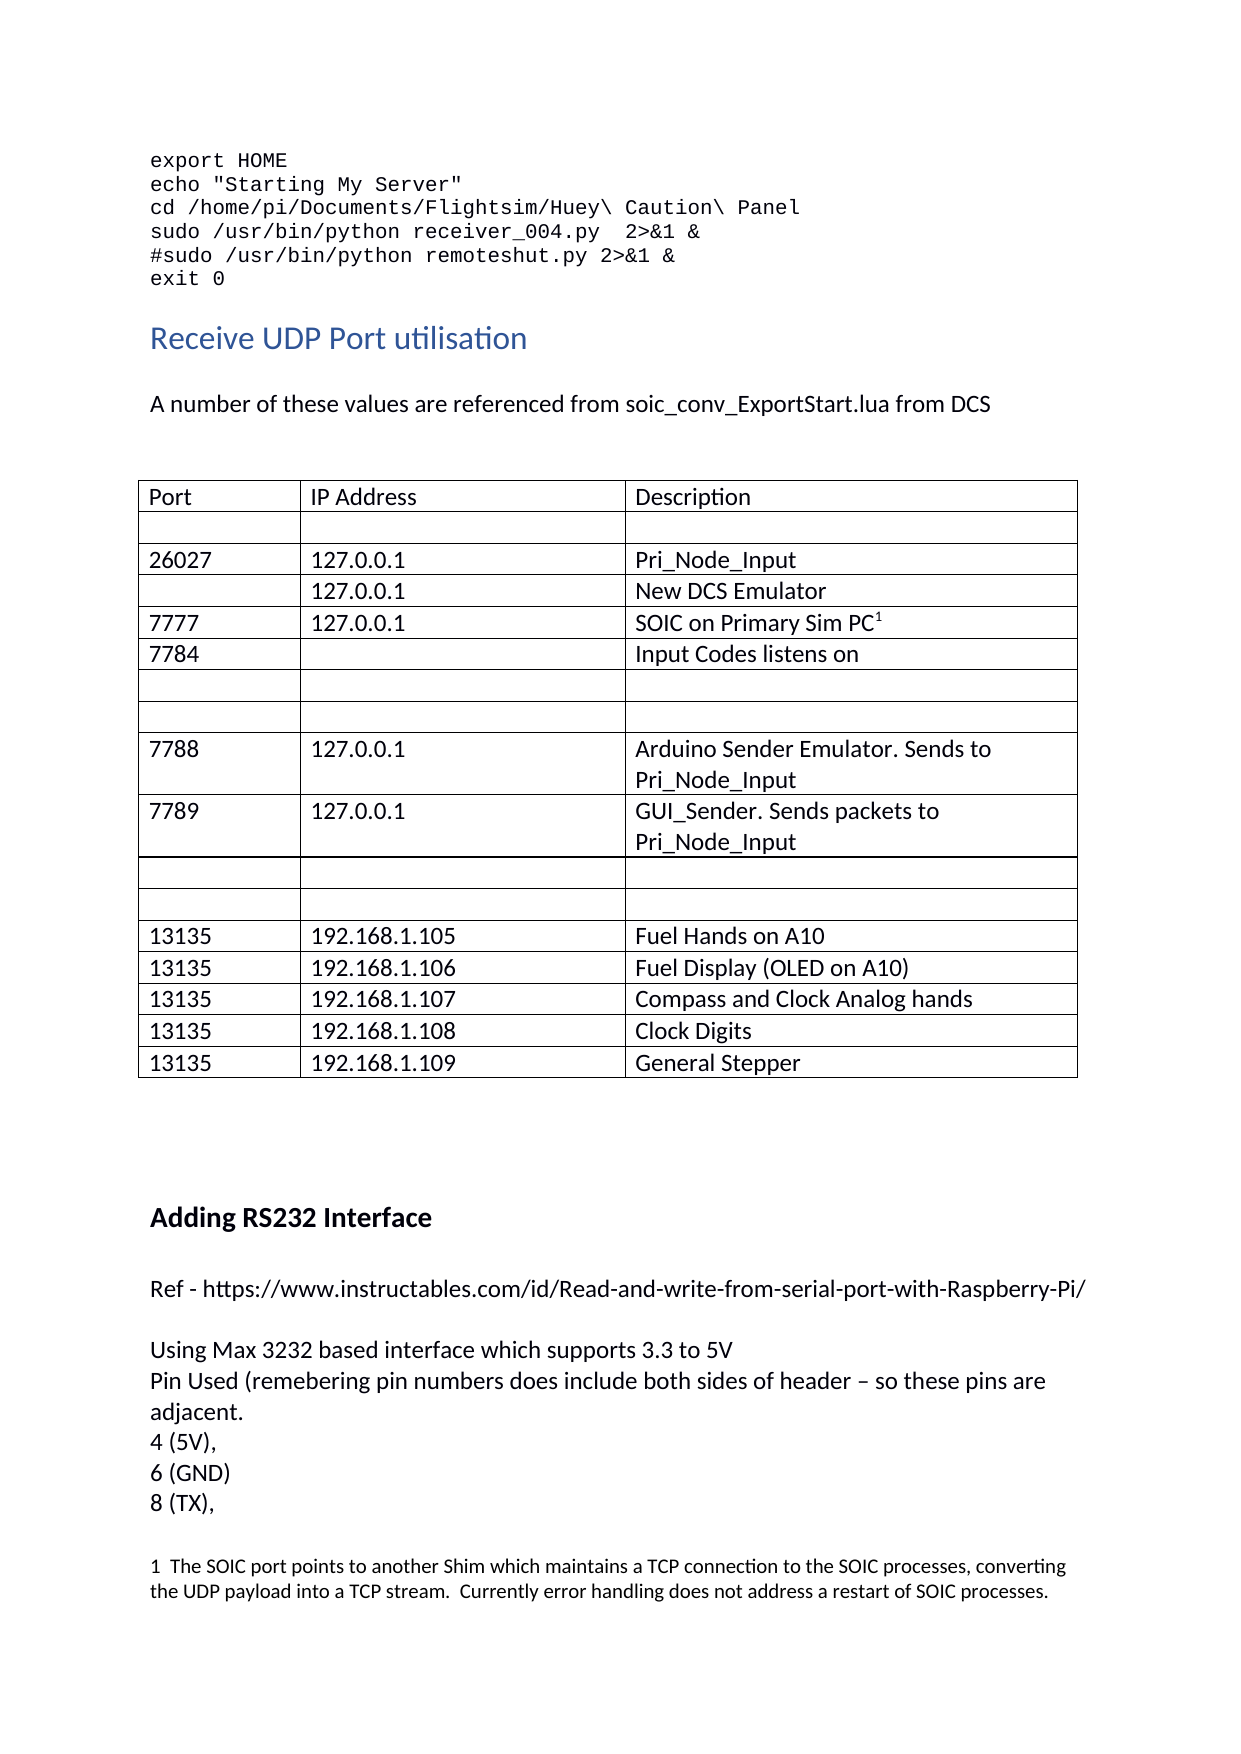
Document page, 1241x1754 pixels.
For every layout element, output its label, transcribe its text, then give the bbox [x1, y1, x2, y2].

subtitle Receive UDP Port utilisation [150, 317, 1090, 358]
table_cell [626, 858, 1077, 888]
table_cell 192.168.1.109 [301, 1047, 625, 1077]
table_cell SOIC on Primary Sim PC [626, 607, 1077, 637]
text Pin Used (remebering pin numbers does include both sides of header – so these pins are adjacent. [150, 1365, 1090, 1426]
text exit 0 [150, 268, 1090, 292]
text #sudo /usr/bin/python remoteshut.py 2>&1 & [150, 244, 1090, 268]
table_cell [139, 670, 300, 701]
table_cell 127.0.0.1 [301, 544, 625, 574]
table_cell [139, 858, 300, 888]
table_cell 13135 [139, 1047, 300, 1077]
table_cell 13135 [139, 1015, 300, 1046]
text export HOME [150, 150, 1090, 174]
table_cell Input Codes listens on [626, 639, 1077, 669]
text cd /home/pi/Documents/Flightsim/Huey\ Caution\ Panel [150, 197, 1090, 221]
table_header Port [139, 481, 300, 511]
table_cell 192.168.1.106 [301, 952, 625, 983]
table_cell [626, 670, 1077, 701]
text Ref - https://www.instructables.com/id/Read-and-write-from-serial-port-with-Raspberry-Pi/ [150, 1273, 1090, 1304]
text 6 (GND) [150, 1457, 1090, 1487]
table_cell Pri_Node_Input [626, 544, 1077, 574]
table_cell Clock Digits [626, 1015, 1077, 1046]
table_cell 127.0.0.1 [301, 575, 625, 606]
table_cell [301, 512, 625, 543]
text A number of these values are referenced from soic_conv_ExportStart.lua from DCS [150, 388, 1090, 419]
table_cell 192.168.1.107 [301, 984, 625, 1014]
table_cell [626, 702, 1077, 732]
table_cell 127.0.0.1 [301, 795, 625, 856]
table_cell [301, 670, 625, 701]
table_cell 192.168.1.108 [301, 1015, 625, 1046]
table_cell 13135 [139, 921, 300, 951]
table_cell [139, 702, 300, 732]
table_header Description [626, 481, 1077, 511]
table_cell 7784 [139, 639, 300, 669]
table_cell [626, 512, 1077, 543]
table_cell 26027 [139, 544, 300, 574]
table_cell 7789 [139, 795, 300, 856]
table_cell 7788 [139, 733, 300, 794]
table_cell General Stepper [626, 1047, 1077, 1077]
table_cell Fuel Hands on A10 [626, 921, 1077, 951]
table_cell 13135 [139, 984, 300, 1014]
table_cell [626, 889, 1077, 919]
table_cell GUI_Sender. Sends packets to Pri_Node_Input [626, 795, 1077, 856]
table_cell Fuel Display (OLED on A10) [626, 952, 1077, 983]
table_cell [301, 639, 625, 669]
text Using Max 3232 based interface which supports 3.3 to 5V [150, 1334, 1090, 1365]
table_cell 192.168.1.105 [301, 921, 625, 951]
table_cell [139, 889, 300, 919]
text 8 (TX), [150, 1487, 1090, 1518]
table_cell [139, 512, 300, 543]
table_cell 13135 [139, 952, 300, 983]
table_cell [301, 858, 625, 888]
table_cell [139, 575, 300, 606]
subtitle Adding RS232 Interface [150, 1199, 1090, 1235]
text 4 (5V), [150, 1426, 1090, 1457]
table_cell 127.0.0.1 [301, 607, 625, 637]
table_header IP Address [301, 481, 625, 511]
table_cell [301, 889, 625, 919]
table_cell New DCS Emulator [626, 575, 1077, 606]
table_cell 7777 [139, 607, 300, 637]
table_cell [301, 702, 625, 732]
table_cell Arduino Sender Emulator. Sends to Pri_Node_Input [626, 733, 1077, 794]
text echo "Starting My Server" [150, 174, 1090, 197]
table_cell 127.0.0.1 [301, 733, 625, 794]
table_cell Compass and Clock Analog hands [626, 984, 1077, 1014]
text sudo /usr/bin/python receiver_004.py 2>&1 & [150, 221, 1090, 244]
